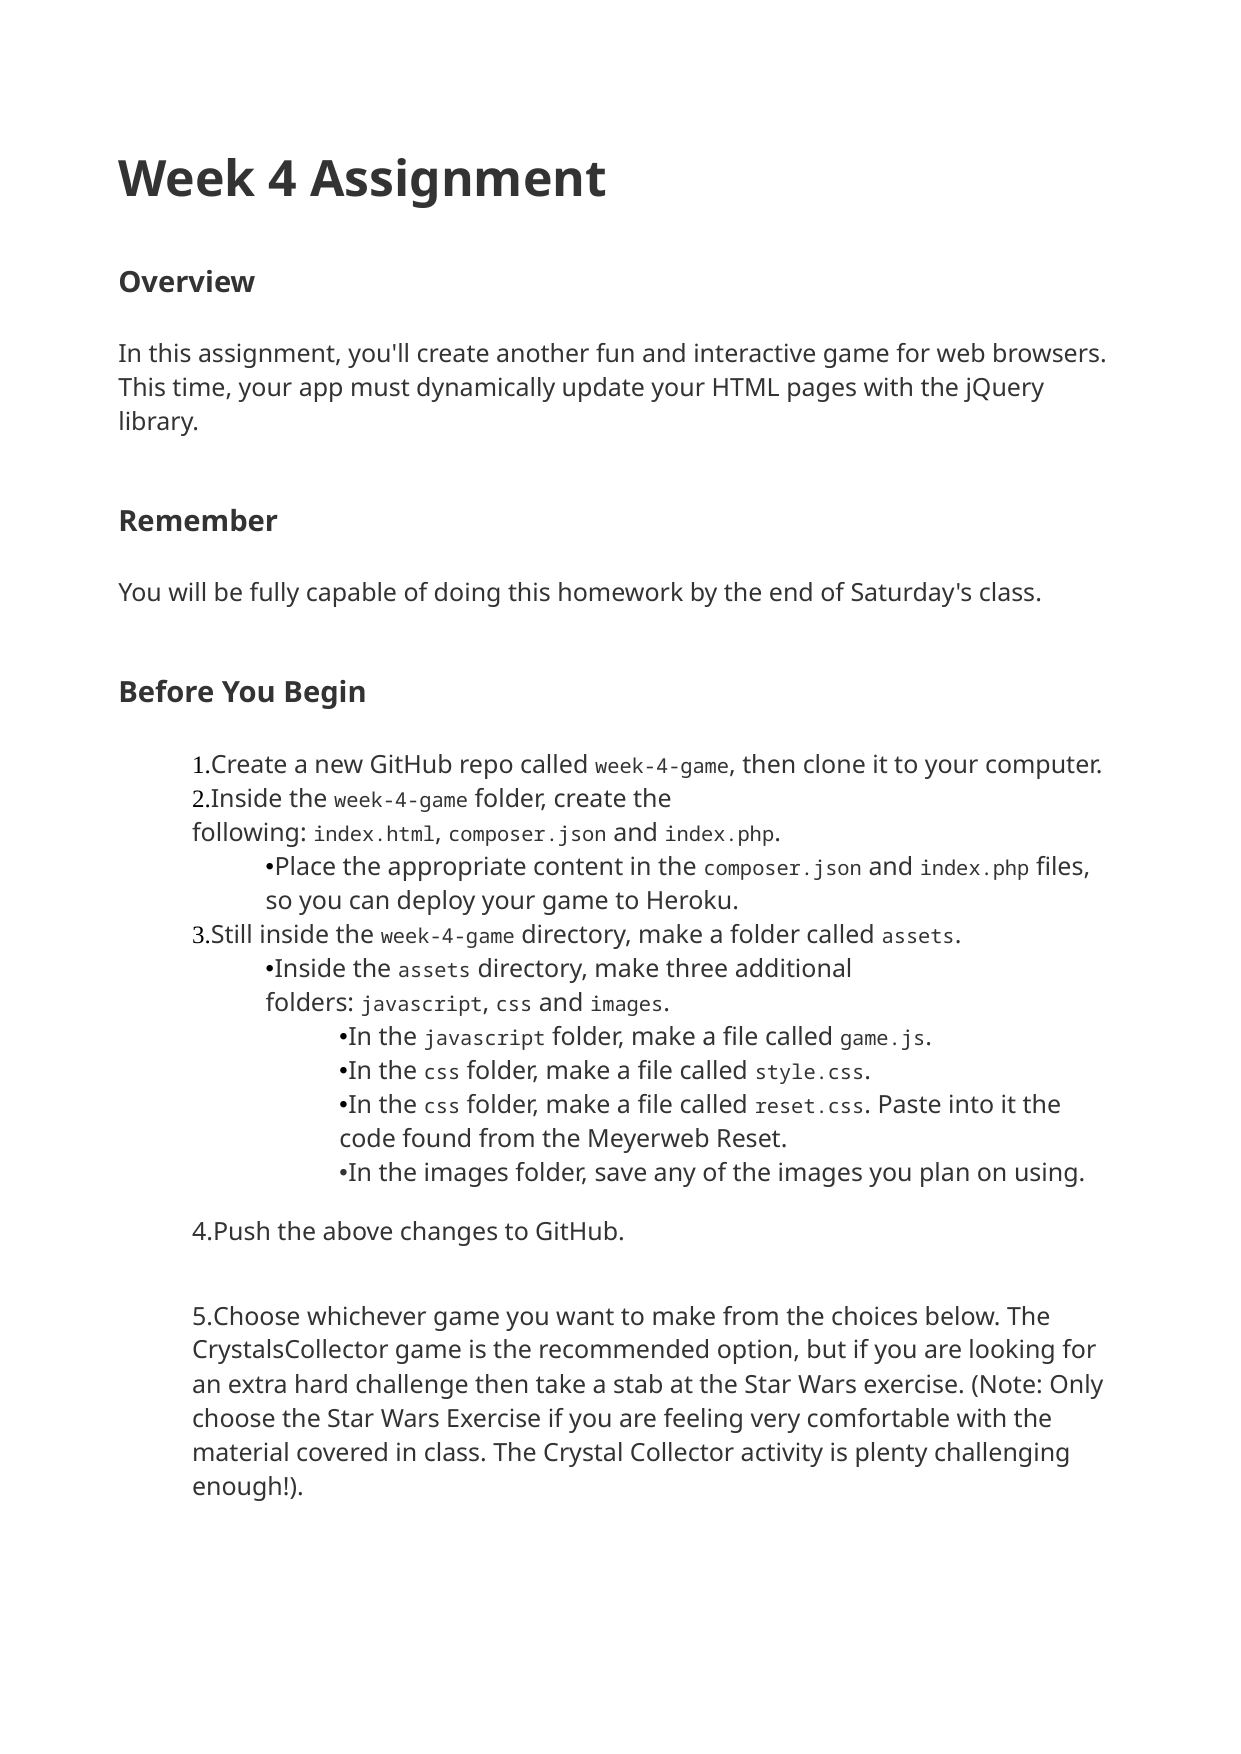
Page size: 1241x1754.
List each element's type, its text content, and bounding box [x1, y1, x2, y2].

list In the css folder, make a file called reset.css. Paste into it the code found from the Meyerweb Reset. [118, 1087, 1122, 1155]
list Inside the assets directory, make three additional folders: javascript, css and images. [118, 951, 1122, 1019]
subtitle Overview [118, 261, 1122, 301]
text In this assignment, you'll create another fun and interactive game for web browsers. This time, your app must dynamically update your HTML pages with the jQuery library. [118, 336, 1122, 438]
list In the javascript folder, make a file called game.js. [118, 1019, 1122, 1053]
list In the images folder, save any of the images you plan on using. [118, 1155, 1122, 1189]
list Place the appropriate content in the composer.json and index.php files, so you can deploy your game to Heroku. [118, 848, 1122, 917]
list Choose whichever game you want to make from the choices below. The CrystalsCollector game is the recommended option, but if you are looking for an extra hard challenge then take a stab at the Star Wars exercise. (Note: Only choose the Star Wars Exercise if you are feeling very comfortable with the material covered in class. The Crystal Collector activity is plenty challenging enough!). [118, 1298, 1122, 1502]
list Create a new GitHub repo called week-4-game, then clone it to your computer. [118, 746, 1122, 780]
list Push the above changes to GitHub. [118, 1214, 1122, 1248]
list Inside the week-4-game folder, create the following: index.html, composer.json and index.php. [118, 780, 1122, 848]
subtitle Remember [118, 501, 1122, 540]
subtitle Before You Begin [118, 672, 1122, 711]
text You will be fully capable of doing this homework by the end of Saturday's class. [118, 575, 1122, 609]
subtitle Week 4 Assignment [118, 143, 1122, 211]
list Still inside the week-4-game directory, make a folder called assets. [118, 917, 1122, 951]
list In the css folder, make a file called style.css. [118, 1053, 1122, 1087]
